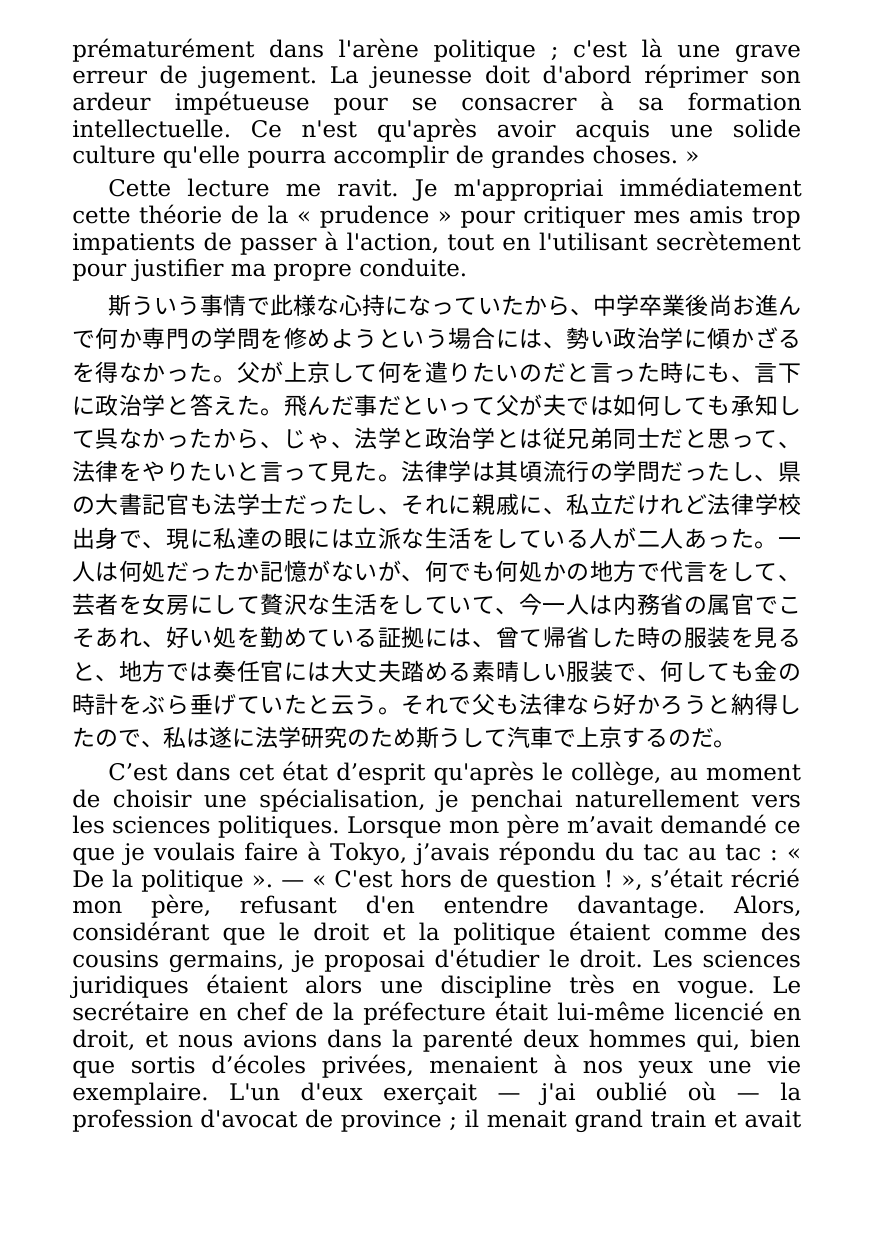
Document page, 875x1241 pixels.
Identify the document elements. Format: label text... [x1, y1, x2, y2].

text prématurément dans l'arène politique ; c'est là une grave erreur de jugement. La jeunesse doit d'abord réprimer son ardeur impétueuse pour se consacrer à sa formation intellectuelle. Ce n'est qu'après avoir acquis une solide culture qu'elle pourra accomplir de grandes choses. » [72, 36, 802, 169]
text 斯ういう事情で此様な心持になっていたから、中学卒業後尚お進んで何か専門の学問を修めようという場合には、勢い政治学に傾かざるを得なかった。父が上京して何を遣りたいのだと言った時にも、言下に政治学と答えた。飛んだ事だといって父が夫では如何しても承知して呉なかったから、じゃ、法学と政治学とは従兄弟同士だと思って、法律をやりたいと言って見た。法律学は其頃流行の学問だったし、県の大書記官も法学士だったし、それに親戚に、私立だけれど法律学校出身で、現に私達の眼には立派な生活をしている人が二人あった。一人は何処だったか記憶がないが、何でも何処かの地方で代言をして、芸者を女房にして贅沢な生活をしていて、今一人は内務省の属官でこそあれ、好い処を勤めている証拠には、曾て帰省した時の服装を見ると、地方では奏任官には大丈夫踏める素晴しい服装で、何しても金の時計をぶら垂げていたと云う。それで父も法律なら好かろうと納得したので、私は遂に法学研究のため斯うして汽車で上京するのだ。 [72, 288, 802, 753]
text Cette lecture me ravit. Je m'appropriai immédiatement cette théorie de la « prudence » pour critiquer mes amis trop impatients de passer à l'action, tout en l'utilisant secrètement pour justifier ma propre conduite. [72, 175, 802, 282]
text C’est dans cet état d’esprit qu'après le collège, au moment de choisir une spécialisation, je penchai naturellement vers les sciences politiques. Lorsque mon père m’avait demandé ce que je voulais faire à Tokyo, j’avais répondu du tac au tac : « De la politique ». — « C'est hors de question ! », s’était récrié mon père, refusant d'en entendre davantage. Alors, considérant que le droit et la politique étaient comme des cousins germains, je proposai d'étudier le droit. Les sciences juridiques étaient alors une discipline très en vogue. Le secrétaire en chef de la préfecture était lui-même licencié en droit, et nous avions dans la parenté deux hommes qui, bien que sortis d’écoles privées, menaient à nos yeux une vie exemplaire. L'un d'eux exerçait — j'ai oublié où — la profession d'avocat de province ; il menait grand train et avait [72, 759, 802, 1132]
